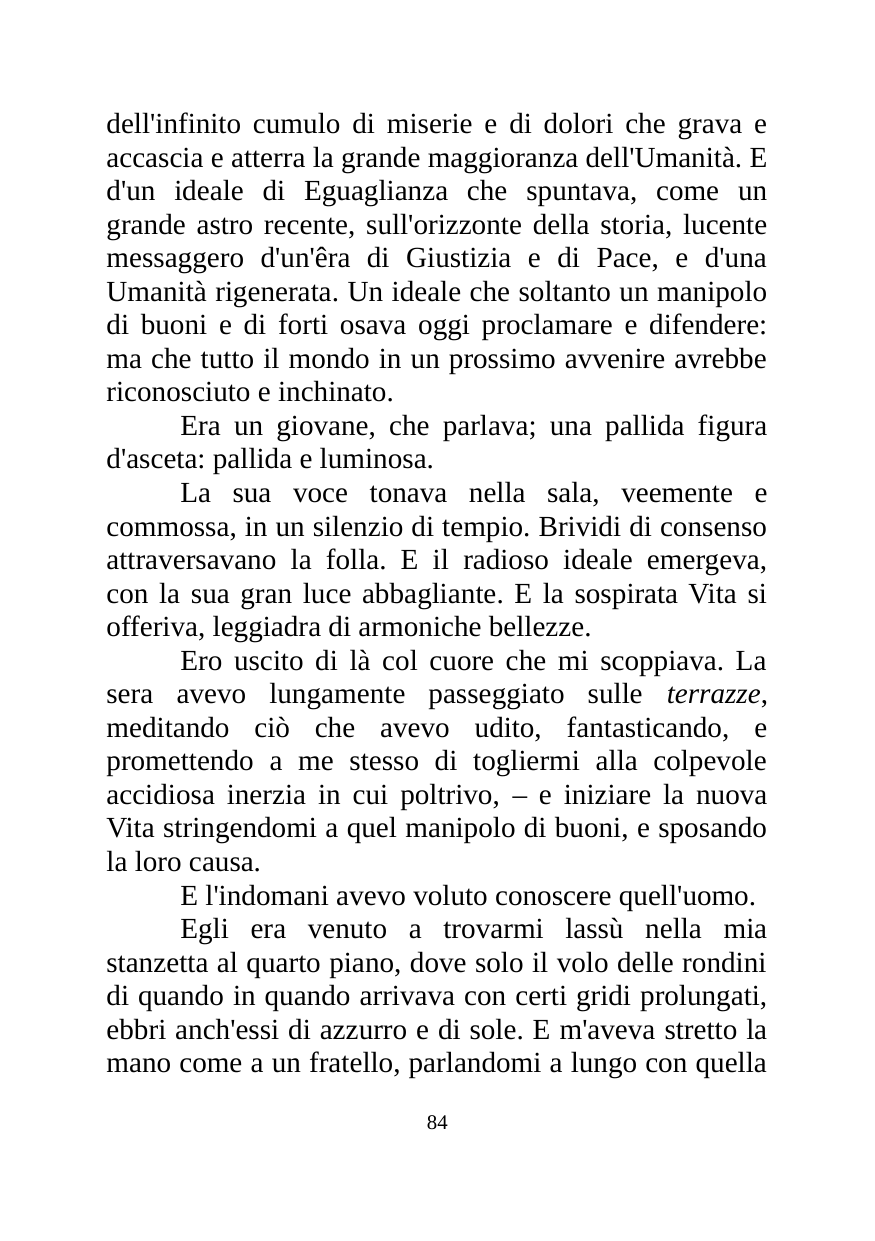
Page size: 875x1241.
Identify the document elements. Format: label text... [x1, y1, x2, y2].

text Egli era venuto a trovarmi lassù nella mia stanzetta al quarto piano, dove solo il volo delle rondini di quando in quando arrivava con certi gridi prolungati, ebbri anch'essi di azzurro e di sole. E m'aveva stretto la mano come a un fratello, parlandomi a lungo con quella [106, 911, 768, 1079]
text La sua voce tonava nella sala, veemente e commossa, in un silenzio di tempio. Brividi di consenso attraversavano la folla. E il radioso ideale emergeva, con la sua gran luce abbagliante. E la sospirata Vita si offeriva, leggiadra di armoniche bellezze. [106, 475, 768, 643]
text dell'infinito cumulo di miserie e di dolori che grava e accascia e atterra la grande maggioranza dell'Umanità. E d'un ideale di Eguaglianza che spuntava, come un grande astro recente, sull'orizzonte della storia, lucente messaggero d'un'êra di Giustizia e di Pace, e d'una Umanità rigenerata. Un ideale che soltanto un manipolo di buoni e di forti osava oggi proclamare e difendere: ma che tutto il mondo in un prossimo avvenire avrebbe riconosciuto e inchinato. [106, 106, 768, 408]
text Era un giovane, che parlava; una pallida figura d'asceta: pallida e luminosa. [106, 408, 768, 475]
text Ero uscito di là col cuore che mi scoppiava. La sera avevo lungamente passeggiato sulle terrazze, meditando ciò che avevo udito, fantasticando, e promettendo a me stesso di togliermi alla colpevole accidiosa inerzia in cui poltrivo, – e iniziare la nuova Vita stringendomi a quel manipolo di buoni, e sposando la loro causa. [106, 643, 768, 878]
text E l'indomani avevo voluto conoscere quell'uomo. [106, 878, 768, 911]
